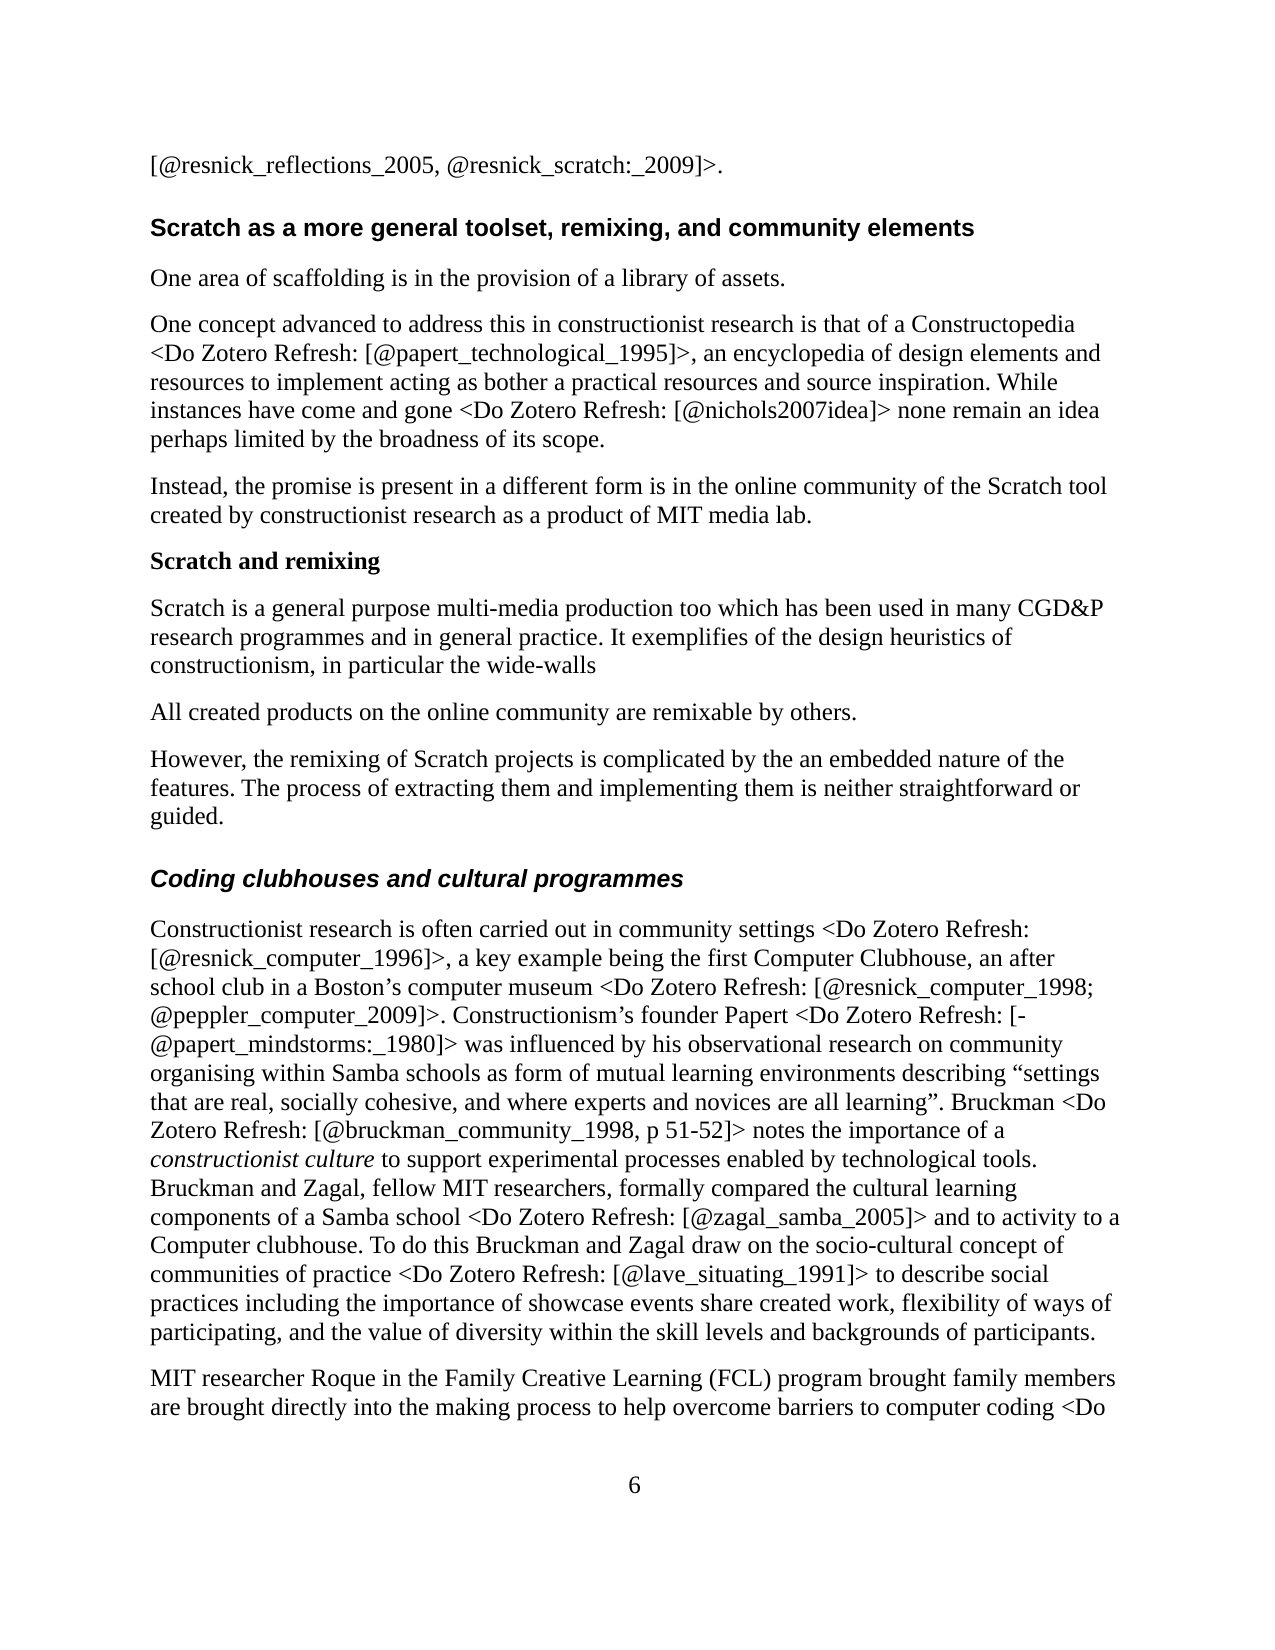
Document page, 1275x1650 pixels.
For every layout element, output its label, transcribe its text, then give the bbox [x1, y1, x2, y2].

text All created products on the online community are remixable by others. [150, 697, 1125, 726]
text One area of scaffolding is in the provision of a library of assets. [150, 263, 1125, 291]
text [@resnick_reflections_2005, @resnick_scratch:_2009]>. [150, 150, 1125, 179]
text Scratch and remixing [150, 546, 1125, 575]
text Scratch is a general purpose multi-media production too which has been used in many CGD&P research programmes and in general practice. It exemplifies of the design heuristics of constructionism, in particular the wide-walls [150, 593, 1125, 679]
text Constructionist research is often carried out in community settings <Do Zotero Refresh: [@resnick_computer_1996]>, a key example being the first Computer Clubhouse, an after school club in a Boston’s computer museum <Do Zotero Refresh: [@resnick_computer_1998; @peppler_computer_2009]>. Constructionism’s founder Papert <Do Zotero Refresh: [-@papert_mindstorms:_1980]> was influenced by his observational research on community organising within Samba schools as form of mutual learning environments describing “settings that are real, socially cohesive, and where experts and novices are all learning”. Bruckman <Do Zotero Refresh: [@bruckman_community_1998, p 51-52]> notes the importance of a constructionist culture to support experimental processes enabled by technological tools. Bruckman and Zagal, fellow MIT researchers, formally compared the cultural learning components of a Samba school <Do Zotero Refresh: [@zagal_samba_2005]> and to activity to a Computer clubhouse. To do this Bruckman and Zagal draw on the socio-cultural concept of communities of practice <Do Zotero Refresh: [@lave_situating_1991]> to describe social practices including the importance of showcase events share created work, flexibility of ways of participating, and the value of diversity within the skill levels and backgrounds of participants. [150, 914, 1125, 1345]
text Instead, the promise is present in a different form is in the online community of the Scratch tool created by constructionist research as a product of MIT media lab. [150, 471, 1125, 528]
text However, the remixing of Scratch projects is complicated by the an embedded nature of the features. The process of extracting them and implementing them is neither straightforward or guided. [150, 744, 1125, 830]
subtitle Coding clubhouses and cultural programmes [150, 864, 1125, 893]
text MIT researcher Roque in the Family Creative Learning (FCL) program brought family members are brought directly into the making process to help overcome barriers to computer coding <Do [150, 1363, 1125, 1421]
subtitle Scratch as a more general toolset, remixing, and community elements [150, 213, 1125, 241]
text One concept advanced to address this in constructionist research is that of a Constructopedia <Do Zotero Refresh: [@papert_technological_1995]>, an encyclopedia of design elements and resources to implement acting as bother a practical resources and source inspiration. While instances have come and gone <Do Zotero Refresh: [@nichols2007idea]> none remain an idea perhaps limited by the broadness of its scope. [150, 309, 1125, 453]
